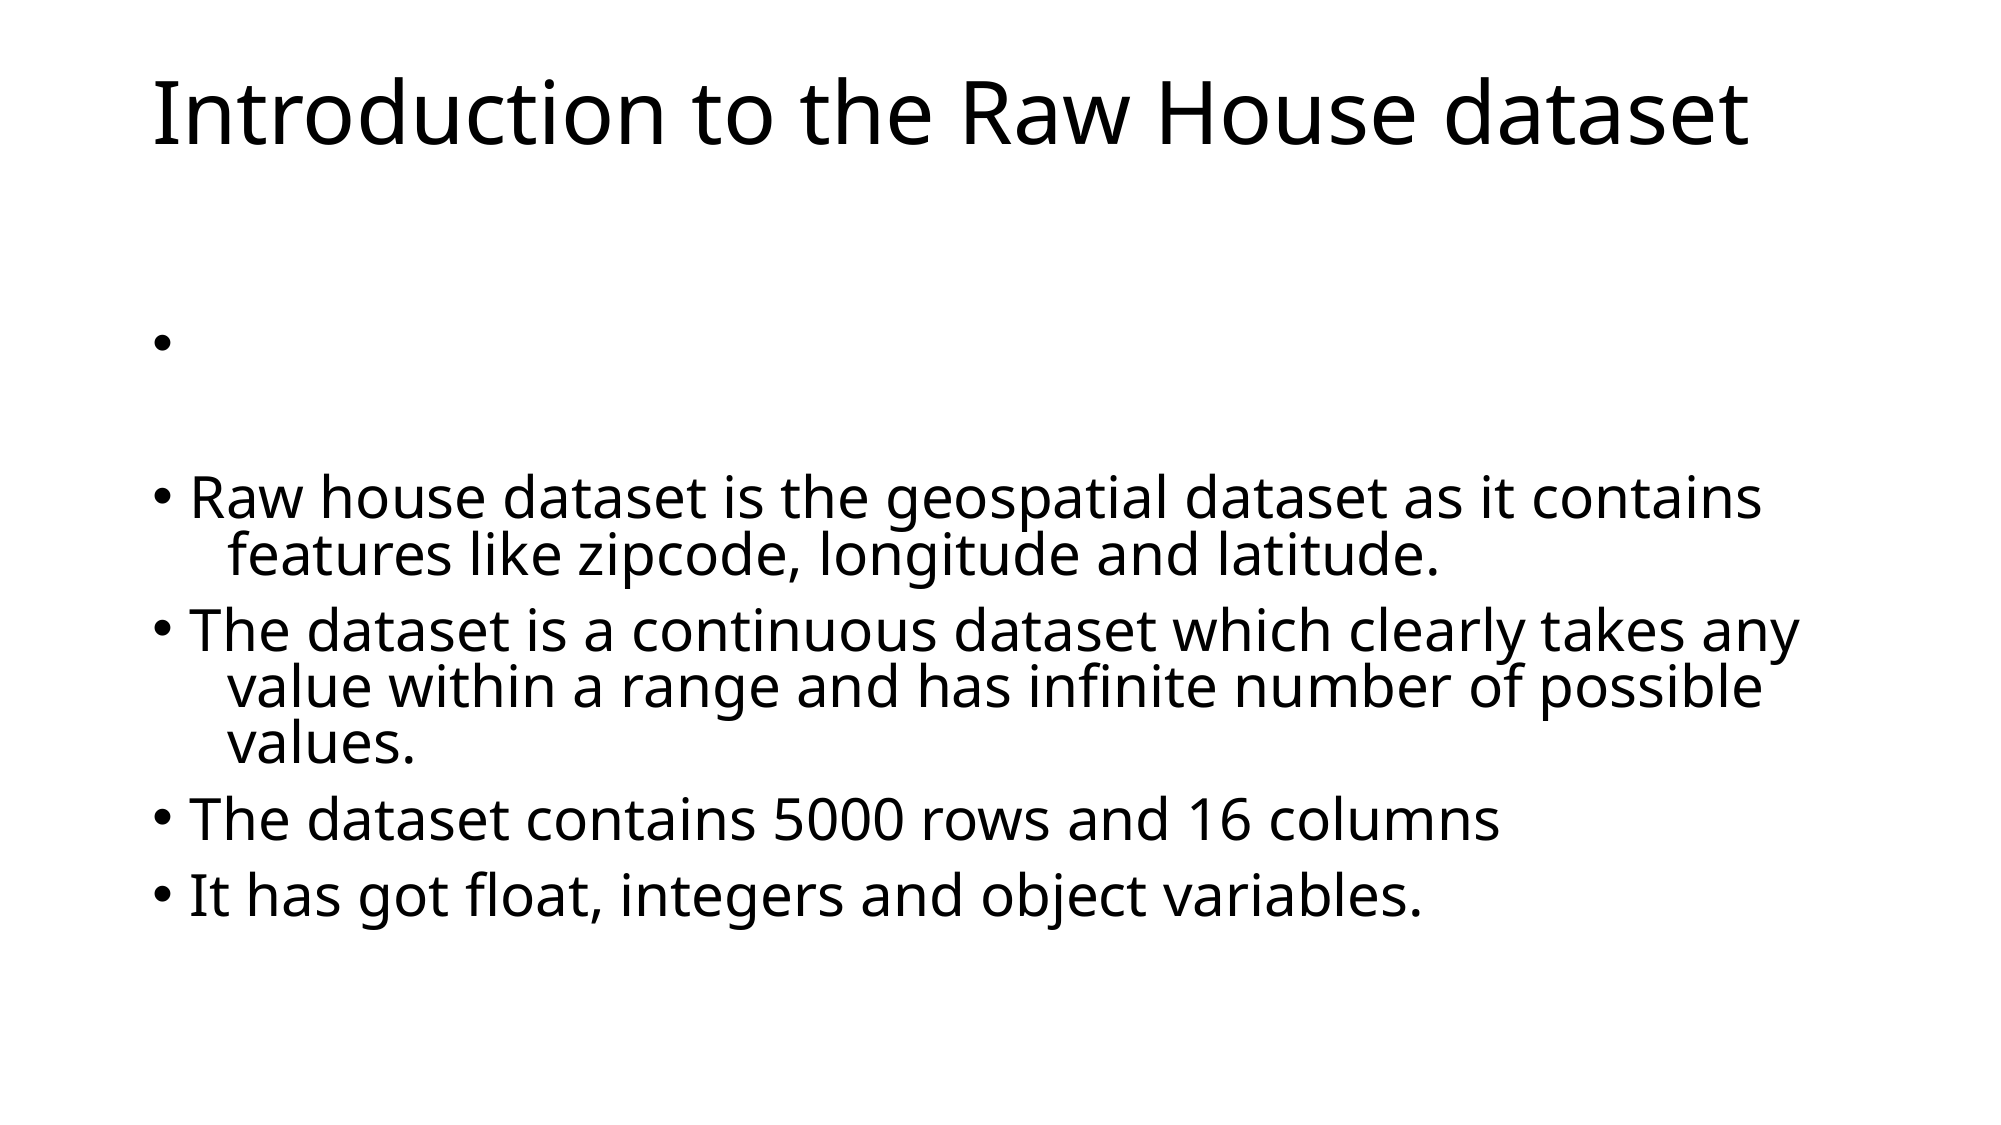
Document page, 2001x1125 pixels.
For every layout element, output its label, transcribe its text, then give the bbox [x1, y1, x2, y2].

title Introduction to the Raw House dataset [137, 59, 1863, 278]
list Raw house dataset is the geospatial dataset as it contains features like zipcode, longitude and latitude. The dataset is a continuous dataset which clearly takes any value within a range and has infinite number of possible values. The dataset contains 5000 rows and 16 columns It has got float, integers and object variables. [137, 299, 1863, 1014]
